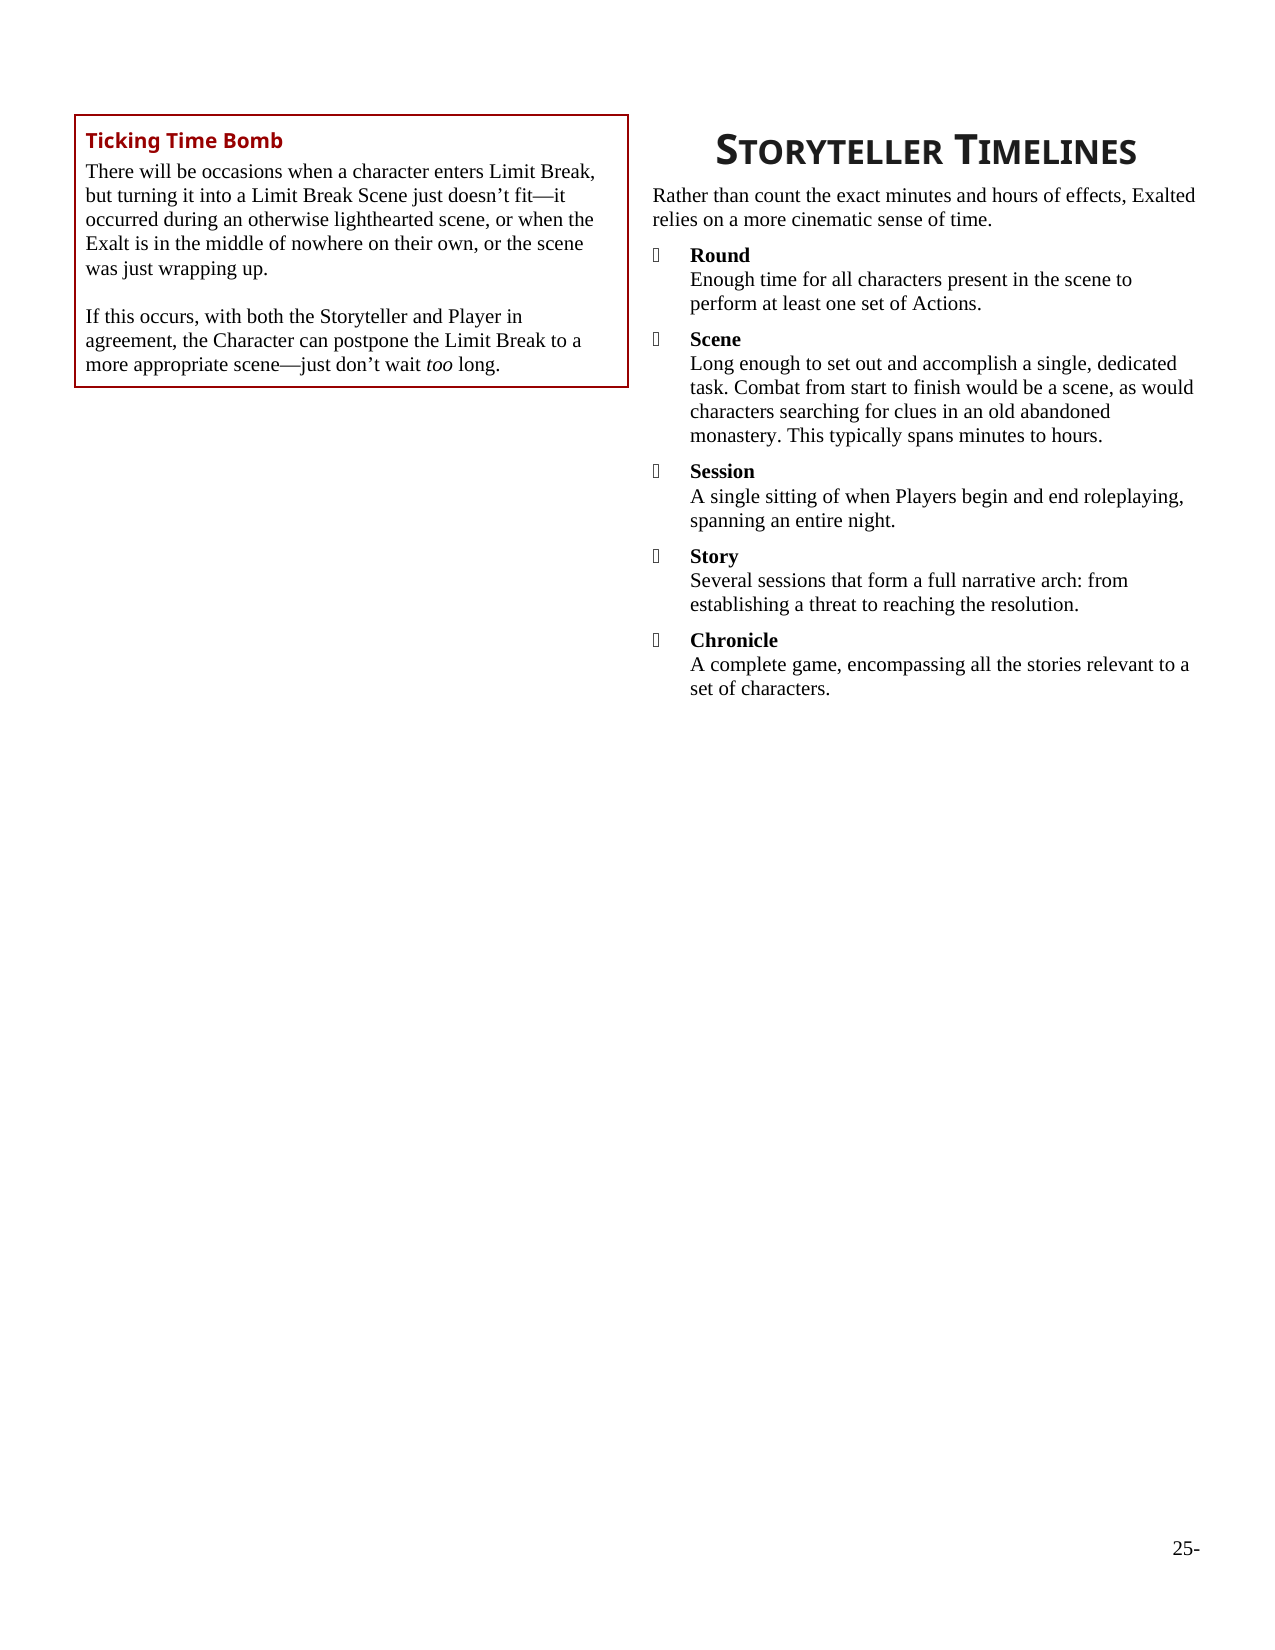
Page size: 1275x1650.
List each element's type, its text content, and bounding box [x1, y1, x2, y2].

table_header Ticking Time Bomb There will be occasions when a character enters Limit Break, but turning it into a Limit Break Scene just doesn’t fit—it occurred during an otherwise lighthearted scene, or when the Exalt is in the middle of nowhere on their own, or the scene was just wrapping up. If this occurs, with both the Storyteller and Player in agreement, the Character can postpone the Limit Break to a more appropriate scene—just don’t wait too long. [76, 116, 627, 386]
subtitle Storyteller Timelines [652, 120, 1200, 177]
list Scene Long enough to set out and accomplish a single, dedicated task. Combat from start to finish would be a scene, as would characters searching for clues in an old abandoned monastery. This typically spans minutes to hours. [652, 327, 1200, 447]
list Round Enough time for all characters present in the scene to perform at least one set of Actions. [652, 243, 1200, 315]
list Session A single sitting of when Players begin and end roleplaying, spanning an entire night. [652, 459, 1200, 532]
list Chronicle A complete game, encompassing all the stories relevant to a set of characters. [652, 628, 1200, 700]
text Rather than count the exact minutes and hours of effects, Exalted relies on a more cinematic sense of time. [652, 183, 1200, 231]
list Story Several sessions that form a full narrative arch: from establishing a threat to reaching the resolution. [652, 544, 1200, 616]
